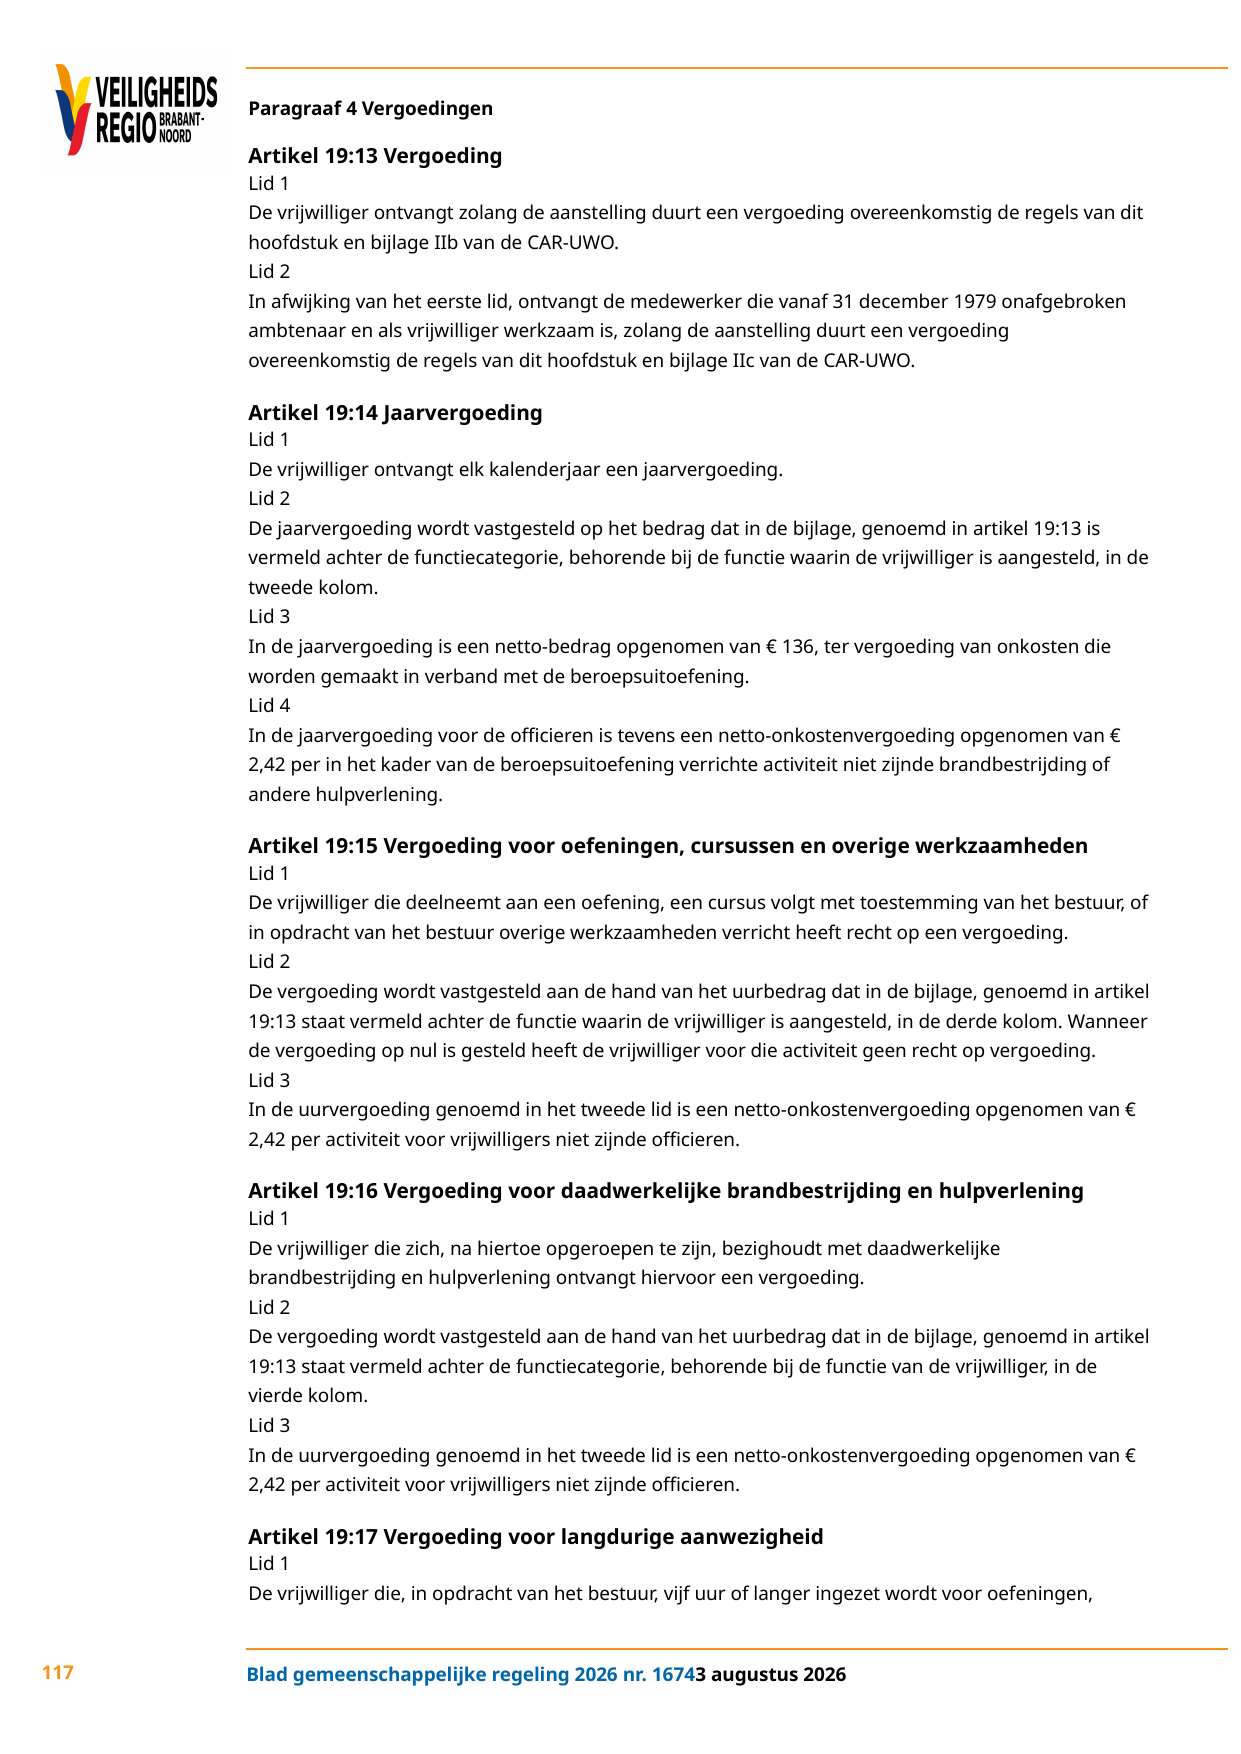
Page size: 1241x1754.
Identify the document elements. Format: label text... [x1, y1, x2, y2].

text Lid 1 [248, 1550, 1152, 1576]
text Artikel 19:17 Vergoeding voor langdurige aanwezigheid [248, 1522, 1152, 1550]
text In de uurvergoeding genoemd in het tweede lid is een netto-onkostenvergoeding opgenomen van € 2,42 per activiteit voor vrijwilligers niet zijnde officieren. [248, 1097, 1152, 1152]
text In de jaarvergoeding voor de officieren is tevens een netto-onkostenvergoeding opgenomen van € 2,42 per in het kader van de beroepsuitoefening verrichte activiteit niet zijnde brandbestrijding of andere hulpverlening. [248, 722, 1152, 807]
text Lid 1 [248, 1205, 1152, 1231]
text In de uurvergoeding genoemd in het tweede lid is een netto-onkostenvergoeding opgenomen van € 2,42 per activiteit voor vrijwilligers niet zijnde officieren. [248, 1442, 1152, 1497]
text Paragraaf 4 Vergoedingen [248, 95, 1152, 121]
text Lid 2 [248, 485, 1152, 511]
text Lid 2 [248, 1294, 1152, 1319]
text De vrijwilliger ontvangt elk kalenderjaar een jaarvergoeding. [248, 456, 1152, 481]
text Lid 1 [248, 170, 1152, 196]
text Lid 3 [248, 604, 1152, 629]
text In de jaarvergoeding is een netto-bedrag opgenomen van € 136, ter vergoeding van onkosten die worden gemaakt in verband met de beroepsuitoefening. [248, 633, 1152, 688]
text De vrijwilliger ontvangt zolang de aanstelling duurt een vergoeding overeenkomstig de regels van dit hoofdstuk en bijlage IIb van de CAR-UWO. [248, 199, 1152, 255]
text Lid 2 [248, 949, 1152, 974]
text De vergoeding wordt vastgesteld aan de hand van het uurbedrag dat in de bijlage, genoemd in artikel 19:13 staat vermeld achter de functiecategorie, behorende bij de functie van de vrijwilliger, in de vierde kolom. [248, 1323, 1152, 1408]
text De vrijwilliger die zich, na hiertoe opgeroepen te zijn, bezighoudt met daadwerkelijke brandbestrijding en hulpverlening ontvangt hiervoor een vergoeding. [248, 1235, 1152, 1290]
text Artikel 19:15 Vergoeding voor oefeningen, cursussen en overige werkzaamheden [248, 832, 1152, 860]
text De vrijwilliger die, in opdracht van het bestuur, vijf uur of langer ingezet wordt voor oefeningen, [248, 1580, 1152, 1606]
text Lid 3 [248, 1067, 1152, 1093]
text De vrijwilliger die deelneemt aan een oefening, een cursus volgt met toestemming van het bestuur, of in opdracht van het bestuur overige werkzaamheden verricht heeft recht op een vergoeding. [248, 889, 1152, 945]
text Lid 3 [248, 1412, 1152, 1438]
text De jaarvergoeding wordt vastgesteld op het bedrag dat in de bijlage, genoemd in artikel 19:13 is vermeld achter de functiecategorie, behorende bij de functie waarin de vrijwilliger is aangesteld, in de tweede kolom. [248, 515, 1152, 600]
text De vergoeding wordt vastgesteld aan de hand van het uurbedrag dat in de bijlage, genoemd in artikel 19:13 staat vermeld achter de functie waarin de vrijwilliger is aangesteld, in de derde kolom. Wanneer de vergoeding op nul is gesteld heeft de vrijwilliger voor die activiteit geen recht op vergoeding. [248, 978, 1152, 1063]
picture [41, 47, 231, 172]
text Lid 4 [248, 692, 1152, 718]
text Lid 1 [248, 860, 1152, 886]
text In afwijking van het eerste lid, ontvangt de medewerker die vanaf 31 december 1979 onafgebroken ambtenaar en als vrijwilliger werkzaam is, zolang de aanstelling duurt een vergoeding overeenkomstig de regels van dit hoofdstuk en bijlage IIc van de CAR-UWO. [248, 288, 1152, 373]
text Lid 1 [248, 426, 1152, 452]
text Artikel 19:16 Vergoeding voor daadwerkelijke brandbestrijding en hulpverlening [248, 1177, 1152, 1205]
text Artikel 19:14 Jaarvergoeding [248, 398, 1152, 426]
text Lid 2 [248, 258, 1152, 284]
text Artikel 19:13 Vergoeding [248, 141, 1152, 170]
